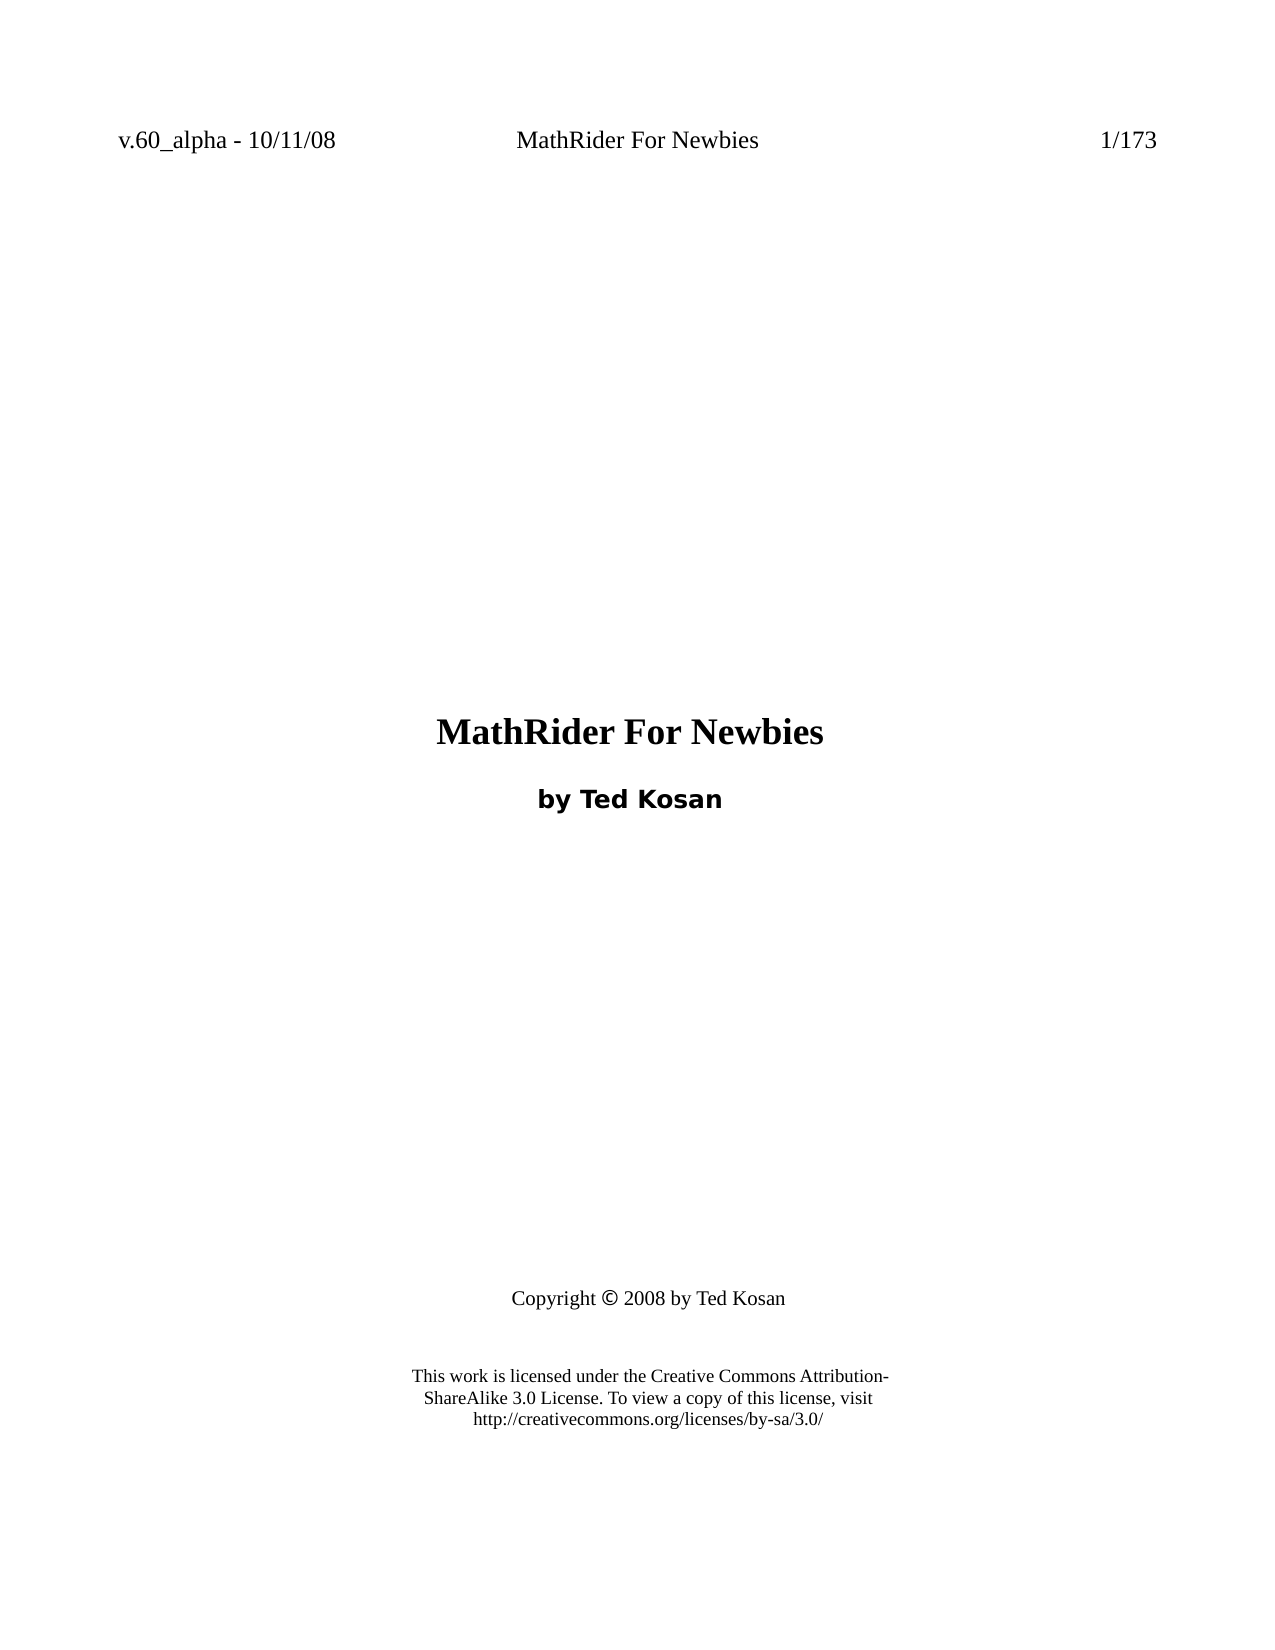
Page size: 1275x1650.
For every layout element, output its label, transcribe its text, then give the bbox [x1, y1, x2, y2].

text This work is licensed under the Creative Commons Attribution-ShareAlike 3.0 License. To view a copy of this license, visit http://creativecommons.org/licenses/by-sa/3.0/ [382, 1365, 915, 1430]
text MathRider For Newbies [427, 710, 832, 753]
text by Ted Kosan [427, 785, 832, 814]
text Copyright © 2008 by Ted Kosan [382, 1283, 915, 1311]
